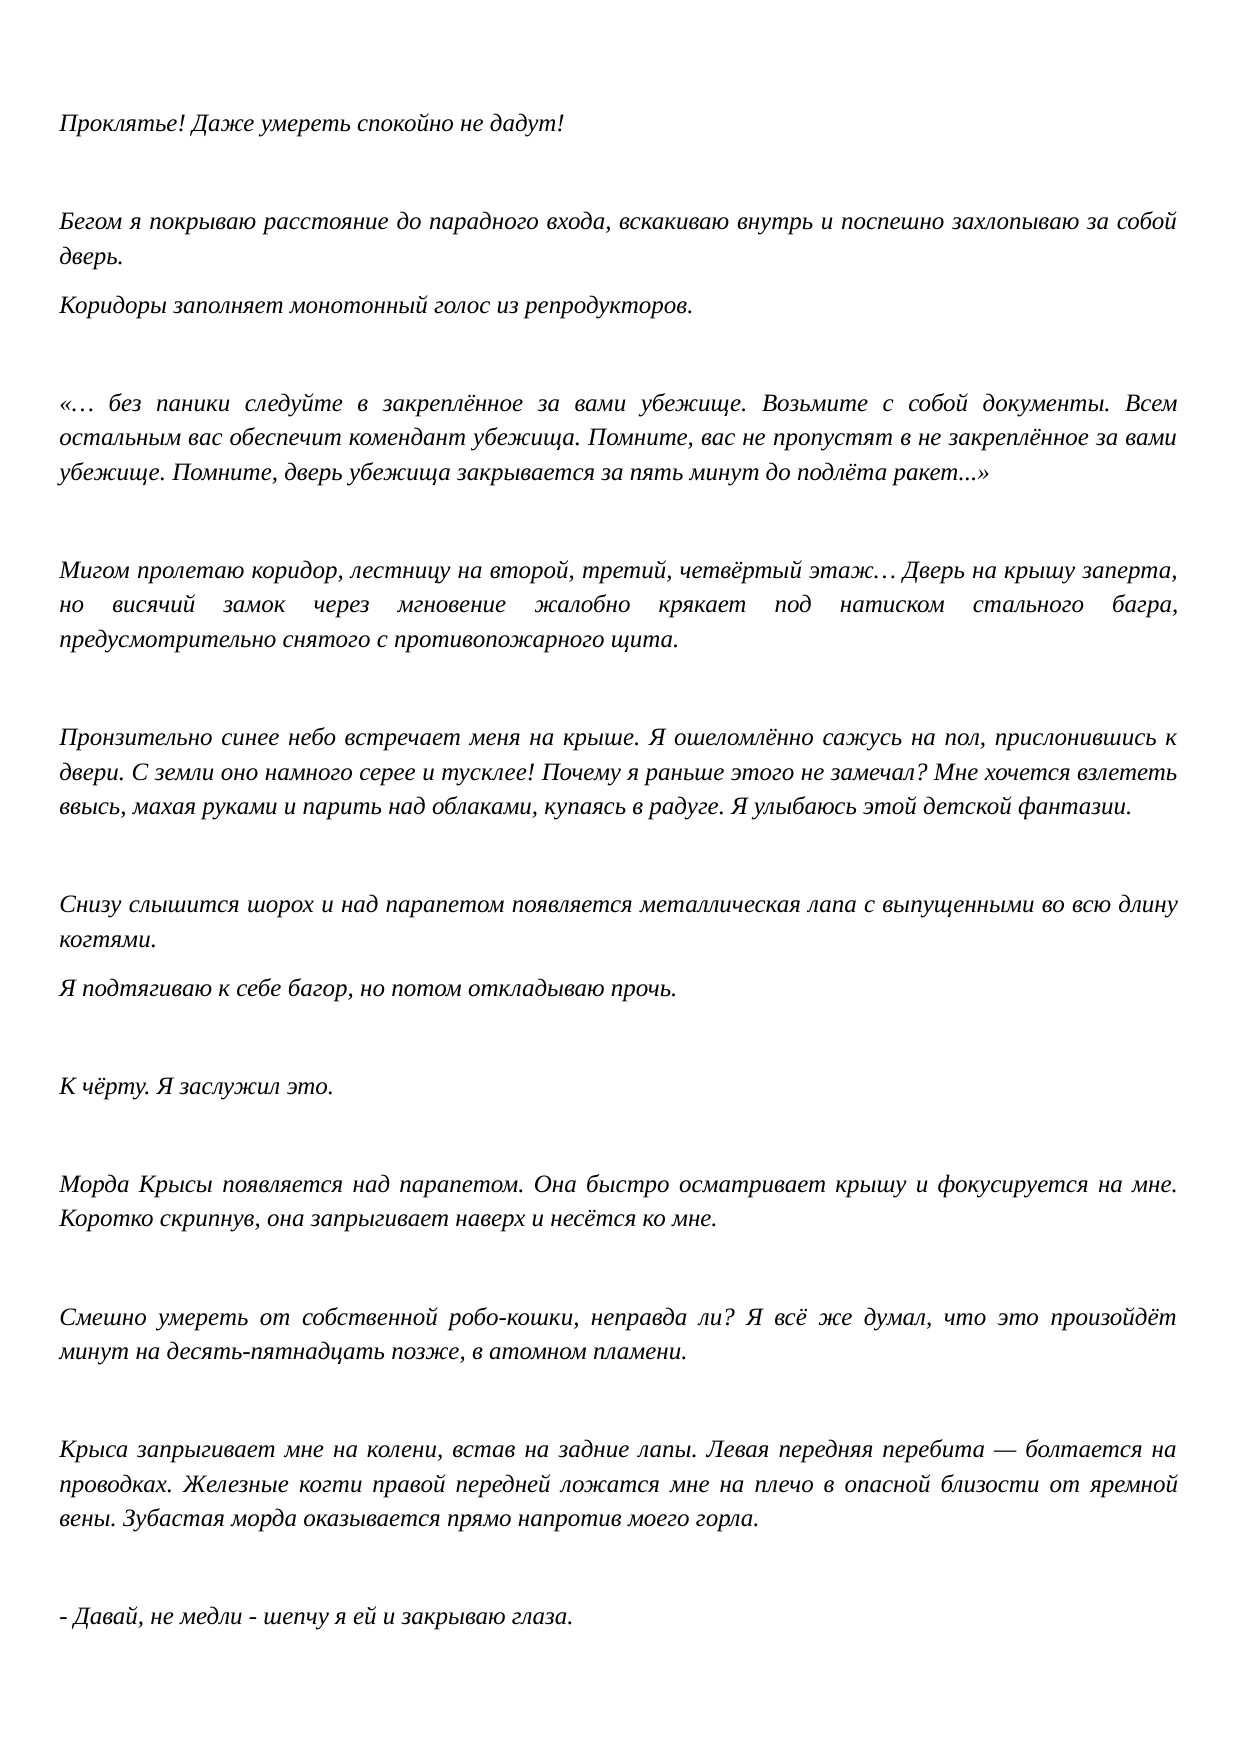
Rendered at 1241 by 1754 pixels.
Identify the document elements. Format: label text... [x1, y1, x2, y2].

text Крыса запрыгивает мне на колени, встав на задние лапы. Левая передняя перебита — болтается на проводках. Железные когти правой передней ложатся мне на плечо в опасной близости от яремной вены. Зубастая морда оказывается прямо напротив моего горла. [59, 1434, 1181, 1532]
text «… без паники следуйте в закреплённое за вами убежище. Возьмите с собой документы. Всем остальным вас обеспечит комендант убежища. Помните, вас не пропустят в не закреплённое за вами убежище. Помните, дверь убежища закрывается за пять минут до подлёта ракет...» [59, 388, 1181, 486]
text Проклятье! Даже умереть спокойно не дадут! [59, 108, 1181, 137]
text Снизу слышится шорох и над парапетом появляется металлическая лапа с выпущенными во всю длину когтями. [59, 889, 1181, 952]
text - Давай, не медли - шепчу я ей и закрываю глаза. [59, 1601, 1181, 1630]
text К чёрту. Я заслужил это. [59, 1071, 1181, 1099]
text Морда Крысы появляется над парапетом. Она быстро осматривает крышу и фокусируется на мне. Коротко скрипнув, она запрыгивает наверх и несётся ко мне. [59, 1169, 1181, 1232]
text Мигом пролетаю коридор, лестницу на второй, третий, четвёртый этаж… Дверь на крышу заперта, но висячий замок через мгновение жалобно крякает под натиском стального багра, предусмотрительно снятого с противопожарного щита. [59, 555, 1181, 653]
text Бегом я покрываю расстояние до парадного входа, вскакиваю внутрь и поспешно захлопываю за собой дверь. [59, 206, 1181, 269]
text Пронзительно синее небо встречает меня на крыше. Я ошеломлённо сажусь на пол, прислонившись к двери. С земли оно намного серее и тусклее! Почему я раньше этого не замечал? Мне хочется взлететь ввысь, махая руками и парить над облаками, купаясь в радуге. Я улыбаюсь этой детской фантазии. [59, 722, 1181, 820]
text Я подтягиваю к себе багор, но потом откладываю прочь. [59, 973, 1181, 1001]
text Коридоры заполняет монотонный голос из репродукторов. [59, 290, 1181, 318]
text Смешно умереть от собственной робо-кошки, неправда ли? Я всё же думал, что это произойдёт минут на десять-пятнадцать позже, в атомном пламени. [59, 1302, 1181, 1365]
